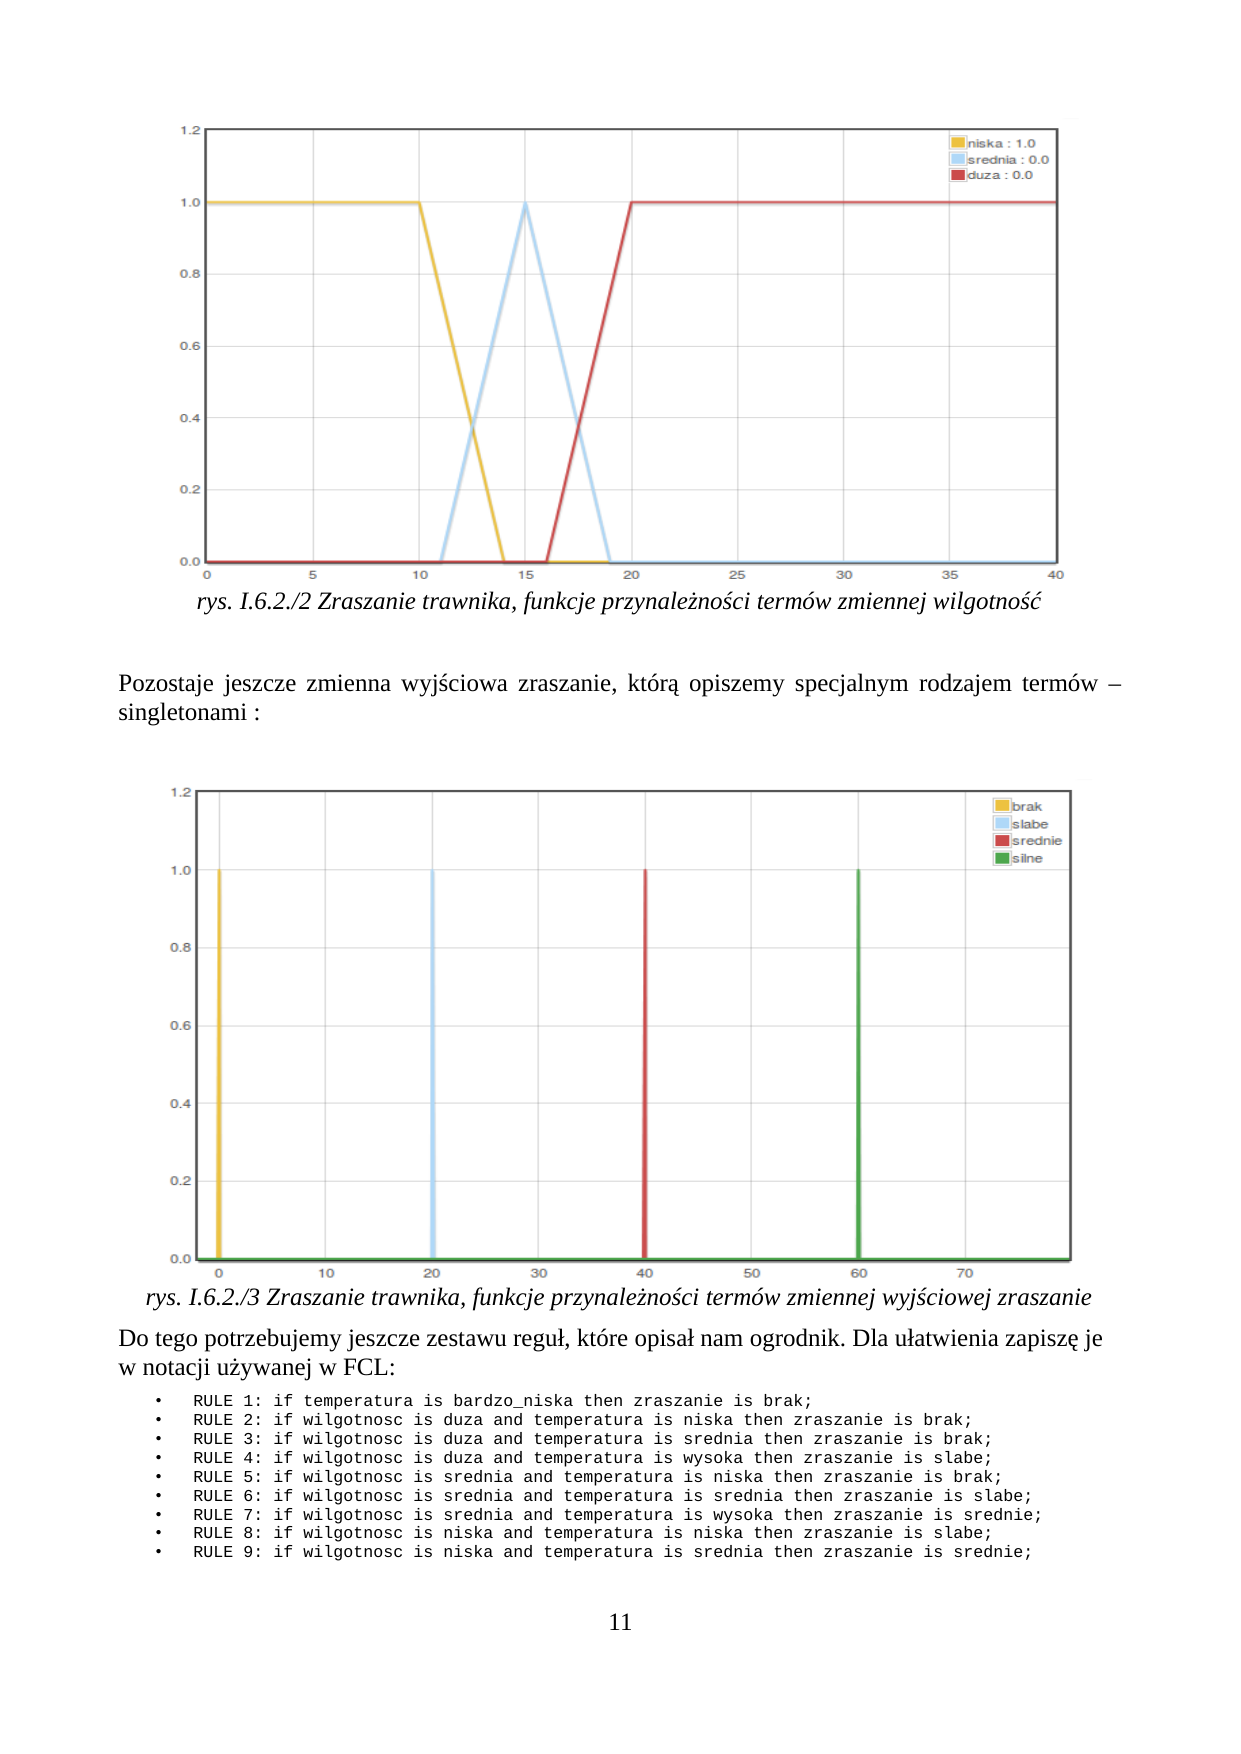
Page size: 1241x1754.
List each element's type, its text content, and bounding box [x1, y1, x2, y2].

list RULE 8: if wilgotnosc is niska and temperatura is niska then zraszanie is slabe; [156, 1525, 1122, 1544]
list RULE 7: if wilgotnosc is srednia and temperatura is wysoka then zraszanie is srednie; [156, 1506, 1122, 1525]
text Pozostaje jeszcze zmienna wyjściowa zraszanie, którą opiszemy specjalnym rodzajem termów – singletonami : [118, 668, 1122, 726]
list RULE 3: if wilgotnosc is duza and temperatura is srednia then zraszanie is brak; [156, 1431, 1122, 1449]
list RULE 4: if wilgotnosc is duza and temperatura is wysoka then zraszanie is slabe; [156, 1449, 1122, 1468]
text Do tego potrzebujemy jeszcze zestawu reguł, które opisał nam ogrodnik. Dla ułatwienia zapiszę je w notacji używanej w FCL: [118, 1323, 1122, 1381]
text rys. I.6.2./3 Zraszanie trawnika, funkcje przynależności termów zmiennej wyjściowej zraszanie [118, 792, 1122, 1311]
picture [148, 779, 1093, 1282]
list RULE 1: if temperatura is bardzo_niska then zraszanie is brak; [156, 1393, 1122, 1412]
list RULE 5: if wilgotnosc is srednia and temperatura is niska then zraszanie is brak; [156, 1468, 1122, 1487]
text rys. I.6.2./2 Zraszanie trawnika, funkcje przynależności termów zmiennej wilgotność [118, 586, 1122, 614]
picture [161, 118, 1079, 586]
list RULE 9: if wilgotnosc is niska and temperatura is srednia then zraszanie is srednie; [156, 1544, 1122, 1563]
list RULE 2: if wilgotnosc is duza and temperatura is niska then zraszanie is brak; [156, 1412, 1122, 1431]
list RULE 6: if wilgotnosc is srednia and temperatura is srednia then zraszanie is slabe; [156, 1487, 1122, 1506]
